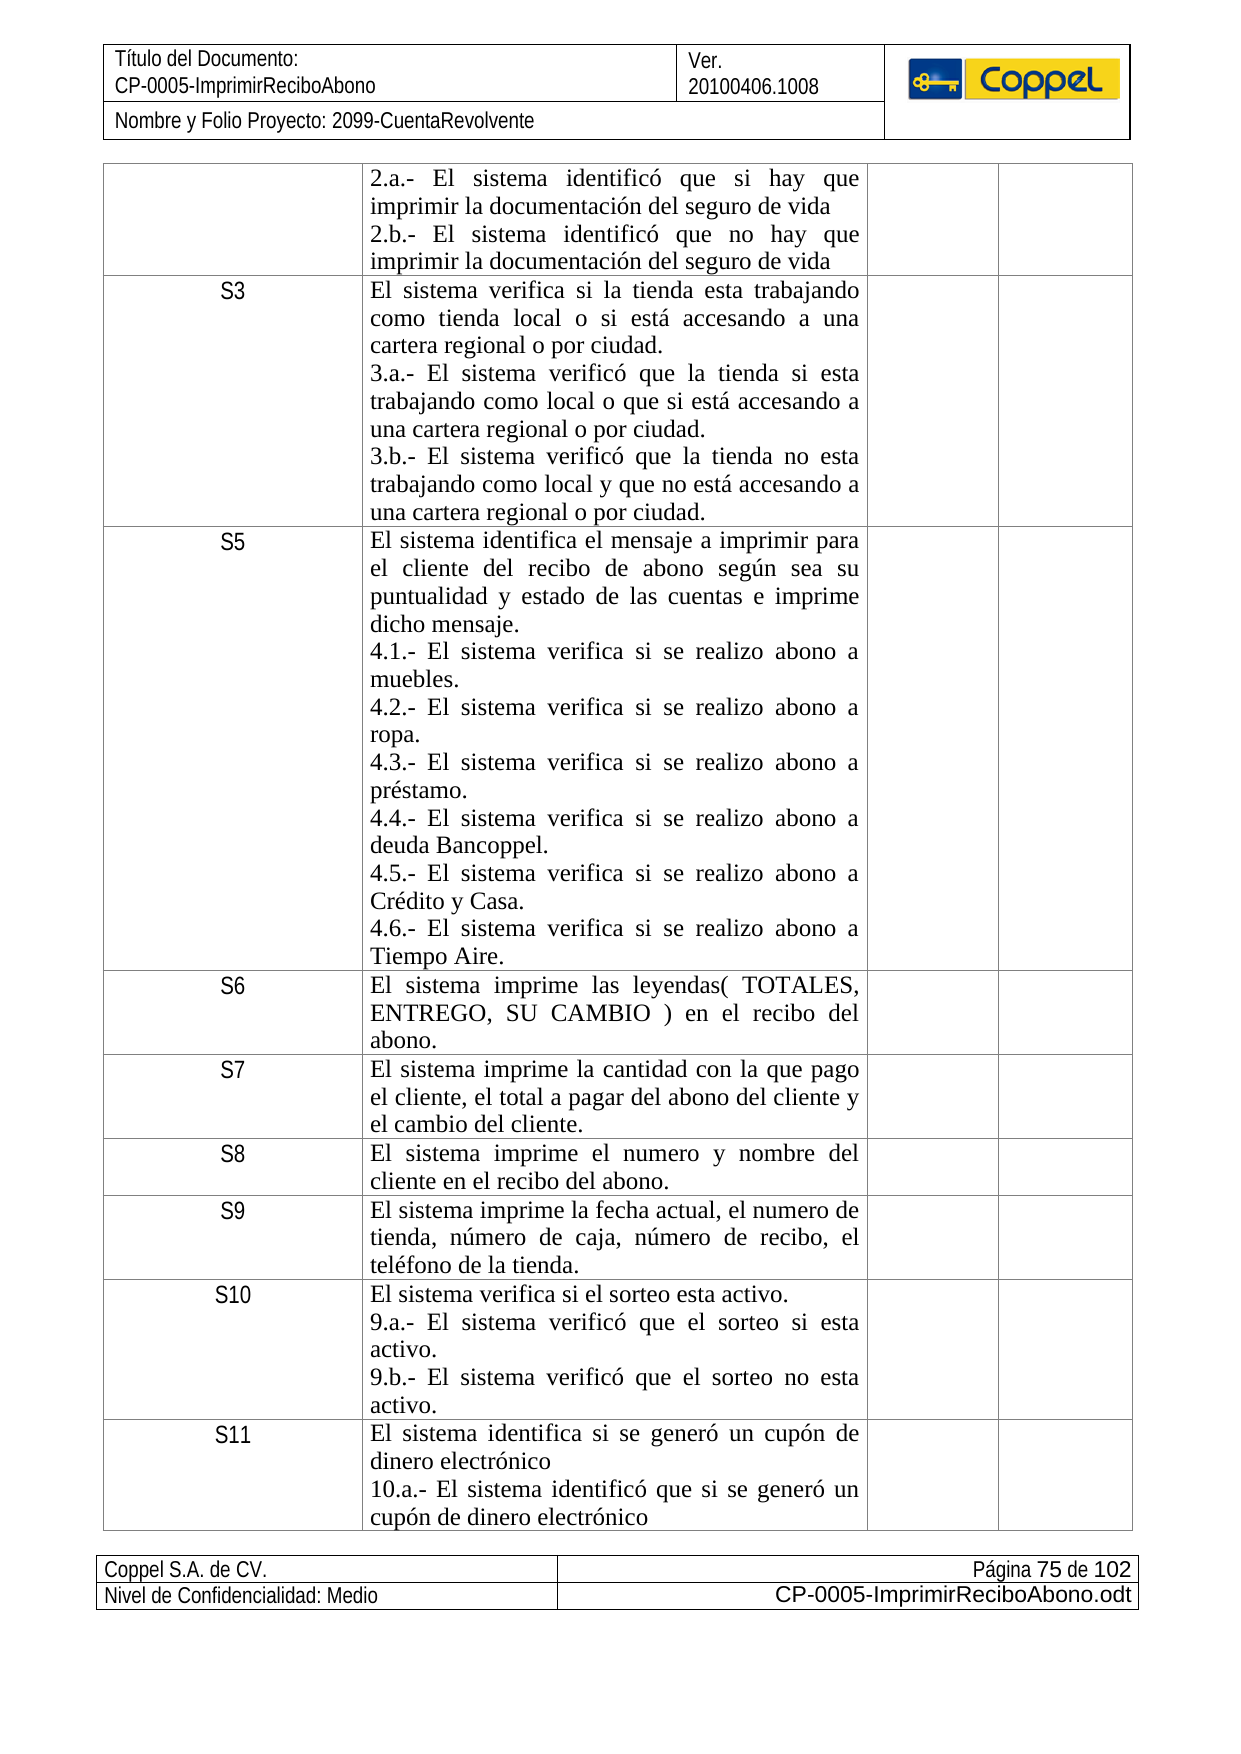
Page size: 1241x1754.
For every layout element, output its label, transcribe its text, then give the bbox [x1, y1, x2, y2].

table_cell [999, 1139, 1132, 1195]
table_cell [868, 1196, 998, 1279]
table_cell El sistema imprime la cantidad con la que pago el cliente, el total a pagar del abono del cliente y el cambio del cliente. [363, 1055, 867, 1138]
table_cell S7 [104, 1055, 362, 1138]
table_cell [868, 1139, 998, 1195]
table_cell S11 [104, 1420, 362, 1530]
table_cell El sistema imprime las leyendas( TOTALES, ENTREGO, SU CAMBIO ) en el recibo del abono. [363, 971, 867, 1054]
table_cell S9 [104, 1196, 362, 1279]
table_cell El sistema verifica si la tienda esta trabajando como tienda local o si está accesando a una cartera regional o por ciudad. 3.a.- El sistema verificó que la tienda si esta trabajando como local o que si está accesando a una cartera regional o por ciudad. 3.b.- El sistema verificó que la tienda no esta trabajando como local y que no está accesando a una cartera regional o por ciudad. [363, 276, 867, 526]
table_cell [868, 527, 998, 970]
table_cell El sistema imprime la fecha actual, el numero de tienda, número de caja, número de recibo, el teléfono de la tienda. [363, 1196, 867, 1279]
table_cell El sistema identifica el mensaje a imprimir para el cliente del recibo de abono según sea su puntualidad y estado de las cuentas e imprime dicho mensaje. 4.1.- El sistema verifica si se realizo abono a muebles. 4.2.- El sistema verifica si se realizo abono a ropa. 4.3.- El sistema verifica si se realizo abono a préstamo. 4.4.- El sistema verifica si se realizo abono a deuda Bancoppel. 4.5.- El sistema verifica si se realizo abono a Crédito y Casa. 4.6.- El sistema verifica si se realizo abono a Tiempo Aire. [363, 527, 867, 970]
table_cell S3 [104, 276, 362, 526]
table_cell El sistema identifica si se generó un cupón de dinero electrónico 10.a.- El sistema identificó que si se generó un cupón de dinero electrónico [363, 1420, 867, 1530]
table_cell [999, 971, 1132, 1054]
table_cell [868, 1055, 998, 1138]
table_cell [999, 527, 1132, 970]
table_cell [868, 276, 998, 526]
table_cell [868, 971, 998, 1054]
table_cell [868, 1280, 998, 1418]
table_cell [868, 1420, 998, 1530]
table_cell El sistema imprime el numero y nombre del cliente en el recibo del abono. [363, 1139, 867, 1195]
table_cell [868, 164, 998, 275]
table_cell [999, 1196, 1132, 1279]
table_cell [999, 1420, 1132, 1530]
table_cell S8 [104, 1139, 362, 1195]
table_cell S5 [104, 527, 362, 970]
table_cell S10 [104, 1280, 362, 1418]
table_cell S6 [104, 971, 362, 1054]
table_cell 2.a.- El sistema identificó que si hay que imprimir la documentación del seguro de vida 2.b.- El sistema identificó que no hay que imprimir la documentación del seguro de vida [363, 164, 867, 275]
table_cell [999, 276, 1132, 526]
table_cell [999, 164, 1132, 275]
table_cell [999, 1055, 1132, 1138]
table_cell [999, 1280, 1132, 1418]
table_cell El sistema verifica si el sorteo esta activo. 9.a.- El sistema verificó que el sorteo si esta activo. 9.b.- El sistema verificó que el sorteo no esta activo. [363, 1280, 867, 1418]
table_cell [104, 164, 362, 275]
